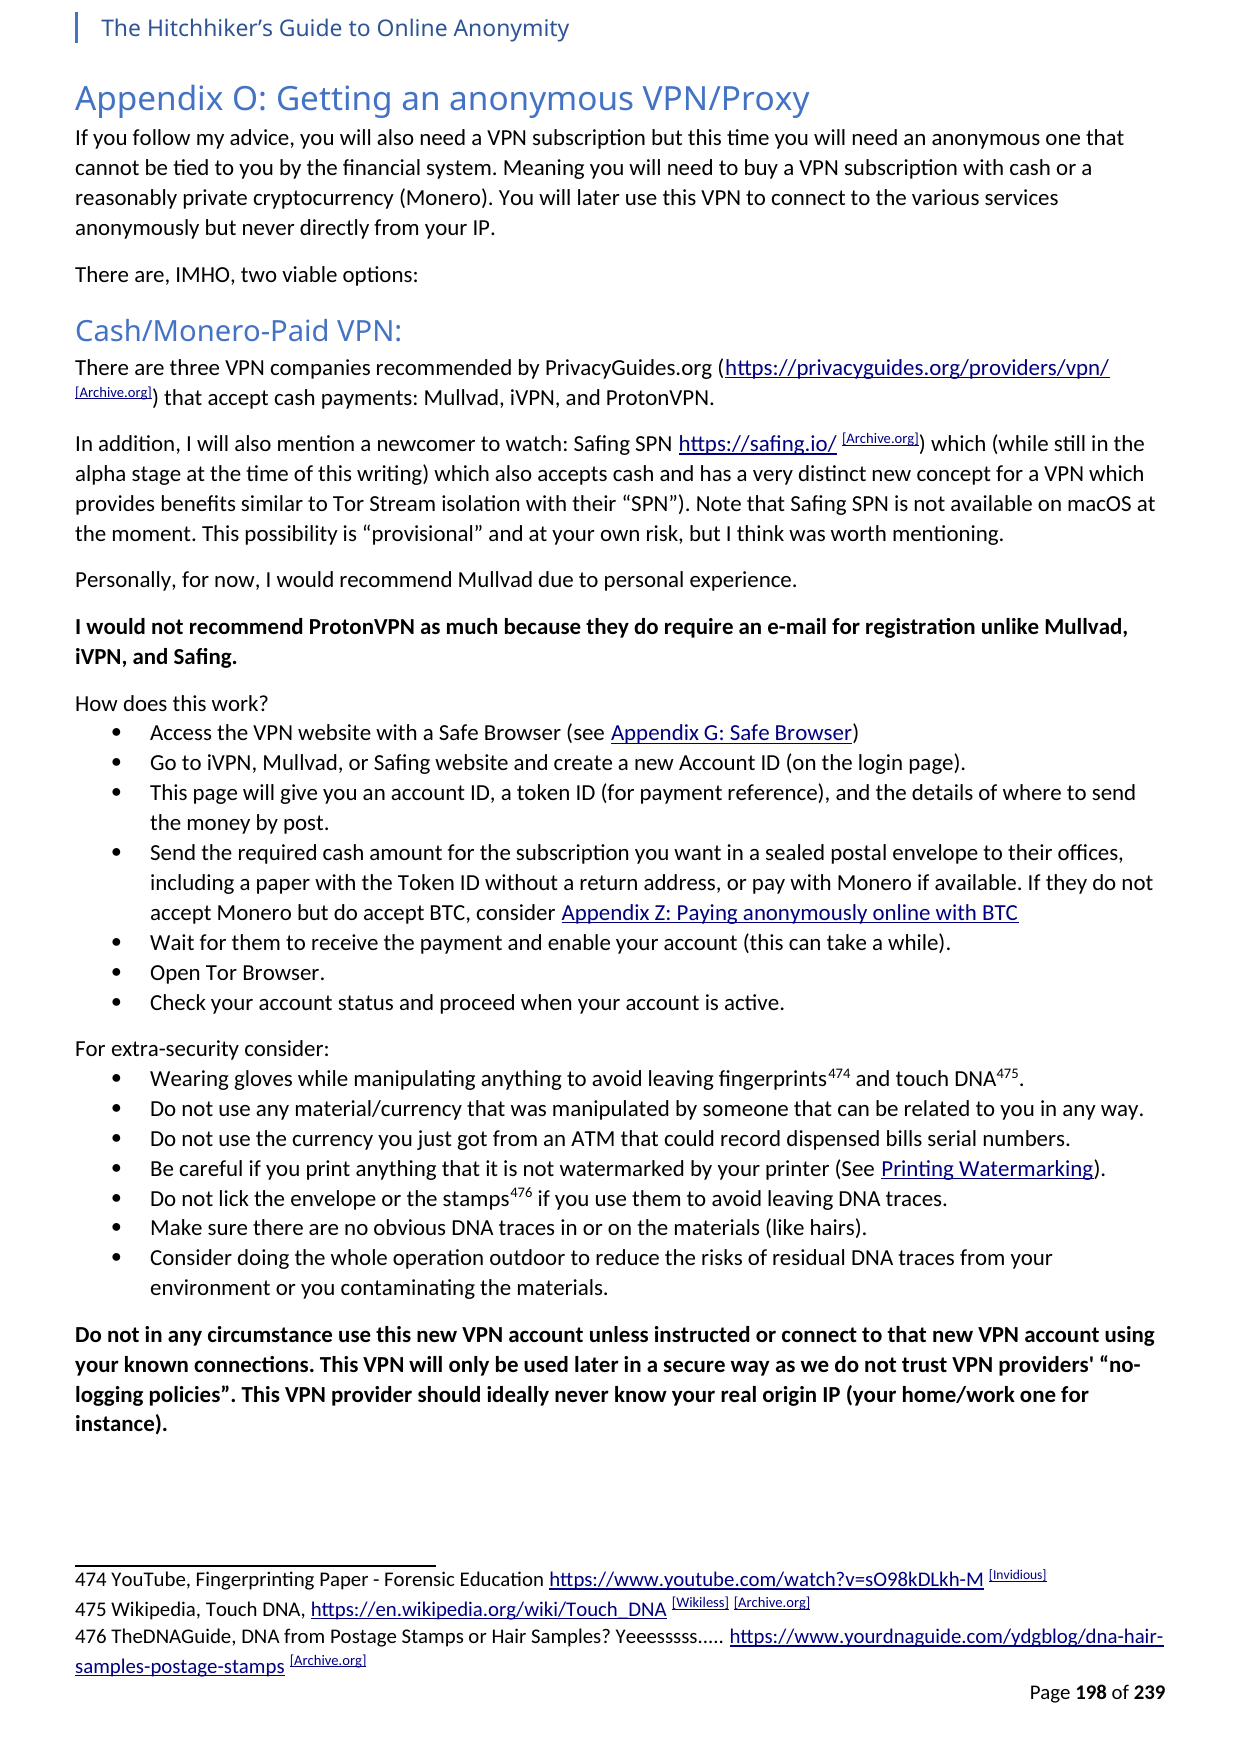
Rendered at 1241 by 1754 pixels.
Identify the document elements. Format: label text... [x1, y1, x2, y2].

list YouTube, Fingerprinting Paper - Forensic Education https://www.youtube.com/watch?v=sO98kDLkh-M [Invidious] [75, 1567, 1165, 1592]
text If you follow my advice, you will also need a VPN subscription but this time you will need an anonymous one that cannot be tied to you by the financial system. Meaning you will need to buy a VPN subscription with cash or a reasonably private cryptocurrency (Monero). You will later use this VPN to connect to the various services anonymously but never directly from your IP. [75, 123, 1165, 241]
list Wikipedia, Touch DNA, https://en.wikipedia.org/wiki/Touch_DNA [Wikiless] [Archive.org] [75, 1594, 1165, 1622]
text In addition, I will also mention a newcomer to watch: Safing SPN https://safing.io/ [Archive.org]) which (while still in the alpha stage at the time of this writing) which also accepts cash and has a very distinct new concept for a VPN which provides benefits similar to Tor Stream isolation with their “SPN”). Note that Safing SPN is not available on macOS at the moment. This possibility is “provisional” and at your own risk, but I think was worth mentioning. [75, 429, 1165, 547]
list Go to iVPN, Mullvad, or Safing website and create a new Account ID (on the login page). [112, 748, 1165, 776]
text There are, IMHO, two viable options: [75, 260, 1165, 288]
text How does this work? [75, 689, 1165, 717]
list Open Tor Browser. [112, 958, 1165, 986]
list This page will give you an account ID, a token ID (for payment reference), and the details of where to send the money by post. [112, 778, 1165, 836]
text Personally, for now, I would recommend Mullvad due to personal experience. [75, 566, 1165, 594]
list Access the VPN website with a Safe Browser (see Appendix G: Safe Browser) [112, 718, 1165, 747]
subtitle Appendix O: Getting an anonymous VPN/Proxy [75, 75, 1165, 120]
list Do not use the currency you just got from an ATM that could record dispensed bills serial numbers. [112, 1124, 1165, 1152]
list TheDNAGuide, DNA from Postage Stamps or Hair Samples? Yeeesssss..... https://www.yourdnaguide.com/ydgblog/dna-hair-samples-postage-stamps [Archive.org] [75, 1624, 1165, 1679]
list Consider doing the whole operation outdoor to reduce the risks of residual DNA traces from your environment or you contaminating the materials. [112, 1243, 1165, 1301]
list Check your account status and proceed when your account is active. [112, 988, 1165, 1016]
list Wait for them to receive the payment and enable your account (this can take a while). [112, 928, 1165, 956]
list Do not lick the envelope or the stamps if you use them to avoid leaving DNA traces. [112, 1184, 1165, 1212]
text For extra-security consider: [75, 1034, 1165, 1062]
subtitle Cash/Monero-Paid VPN: [75, 311, 1165, 350]
text I would not recommend ProtonVPN as much because they do require an e-mail for registration unlike Mullvad, iVPN, and Safing. [75, 612, 1165, 670]
list Send the required cash amount for the subscription you want in a sealed postal envelope to their offices, including a paper with the Token ID without a return address, or pay with Monero if available. If they do not accept Monero but do accept BTC, consider Appendix Z: Paying anonymously online with BTC [112, 838, 1165, 926]
list Make sure there are no obvious DNA traces in or on the materials (like hairs). [112, 1213, 1165, 1242]
list Be careful if you print anything that it is not watermarked by your printer (See Printing Watermarking). [112, 1154, 1165, 1182]
list Wearing gloves while manipulating anything to avoid leaving fingerprints and touch DNA. [112, 1064, 1165, 1092]
list Do not use any material/currency that was manipulated by someone that can be related to you in any way. [112, 1094, 1165, 1122]
text Do not in any circumstance use this new VPN account unless instructed or connect to that new VPN account using your known connections. This VPN will only be used later in a secure way as we do not trust VPN providers' “no-logging policies”. This VPN provider should ideally never know your real origin IP (your home/work one for instance). [75, 1320, 1165, 1438]
text There are three VPN companies recommended by PrivacyGuides.org (https://privacyguides.org/providers/vpn/ [Archive.org]) that accept cash payments: Mullvad, iVPN, and ProtonVPN. [75, 353, 1165, 411]
